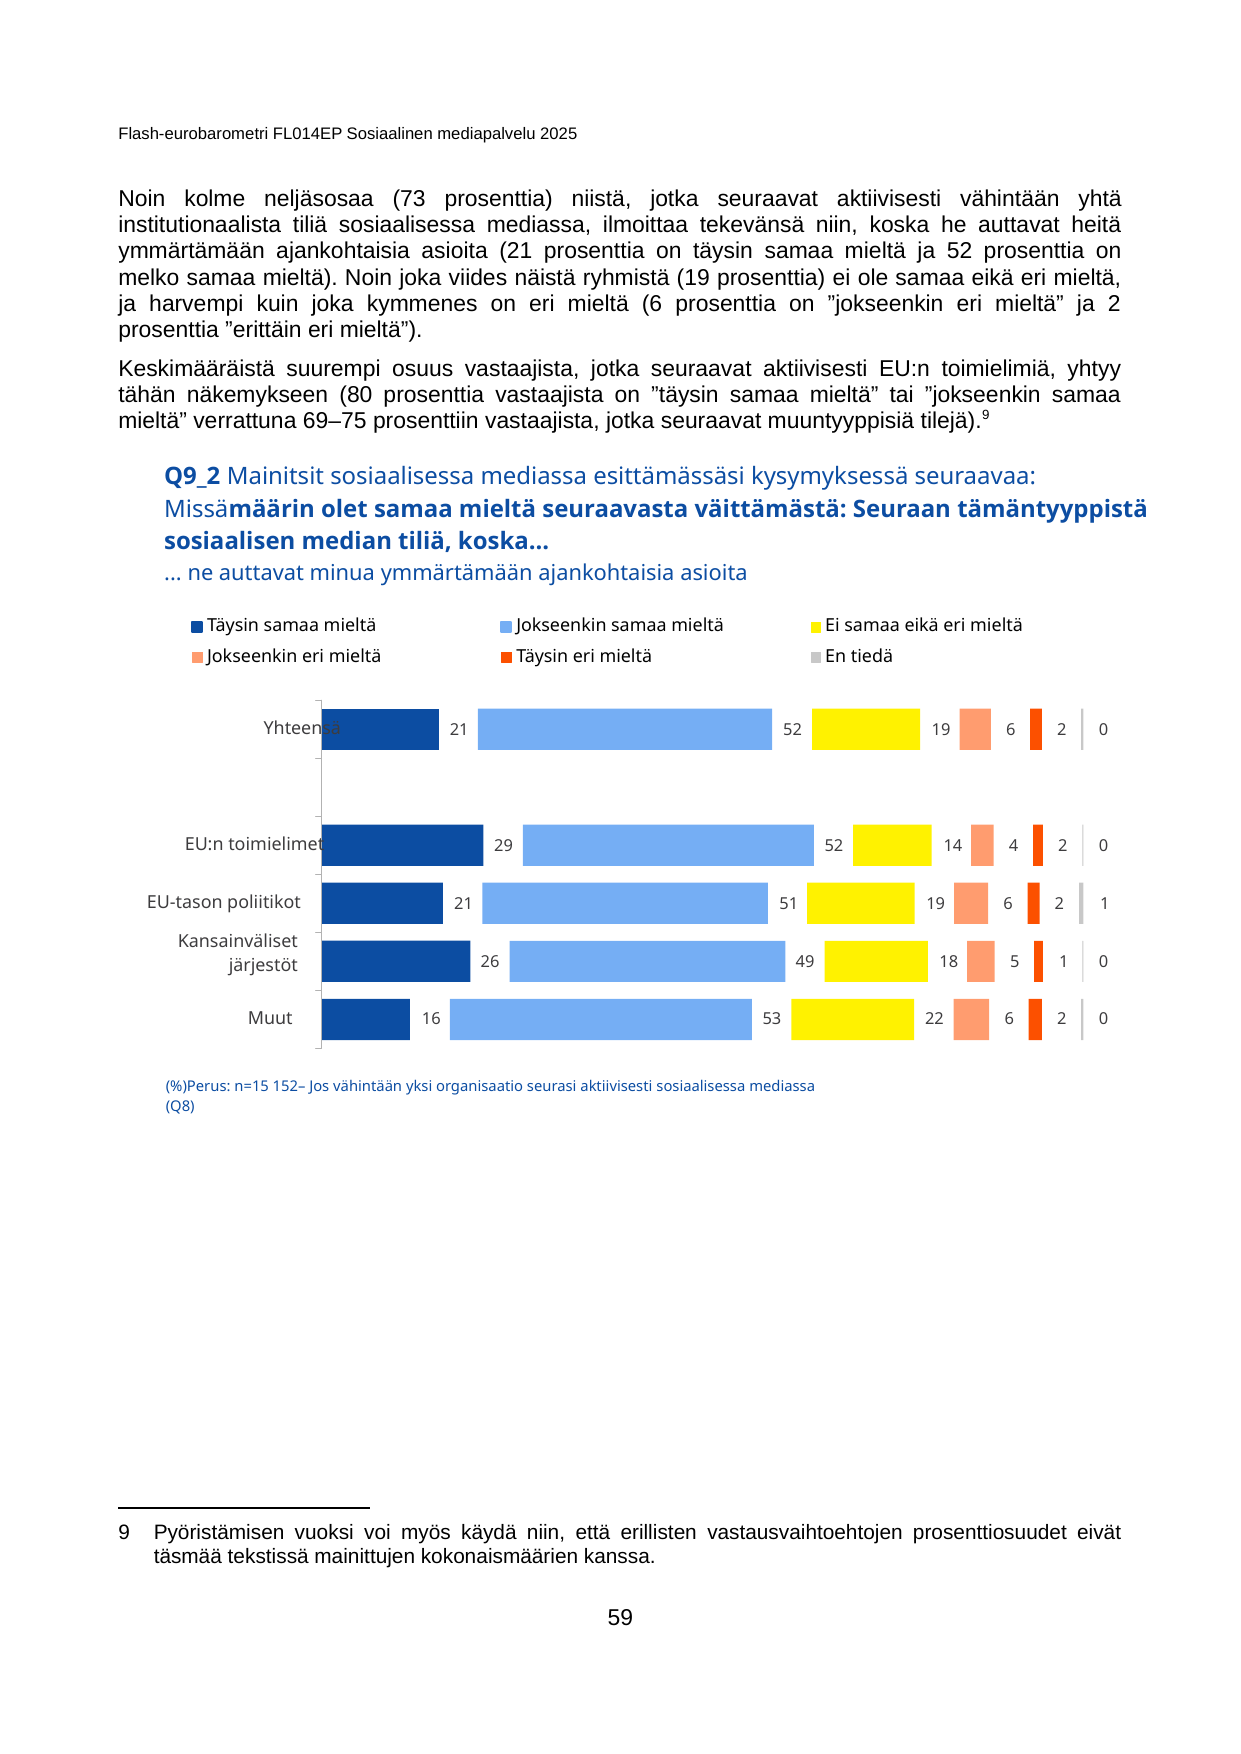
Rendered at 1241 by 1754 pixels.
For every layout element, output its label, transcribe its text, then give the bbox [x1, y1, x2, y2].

text Pyöristämisen vuoksi voi myös käydä niin, että erillisten vastausvaihtoehtojen prosenttiosuudet eivät täsmää tekstissä mainittujen kokonaismäärien kanssa. [118, 1520, 1122, 1568]
text Keskimääräistä suurempi osuus vastaajista, jotka seuraavat aktiivisesti EU:n toimielimiä, yhtyy tähän näkemykseen (80 prosenttia vastaajista on ”täysin samaa mieltä” tai ”jokseenkin samaa mieltä” verrattuna 69–75 prosenttiin vastaajista, jotka seuraavat muuntyyppisiä tilejä). [118, 354, 1122, 434]
text Noin kolme neljäsosaa (73 prosenttia) niistä, jotka seuraavat aktiivisesti vähintään yhtä institutionaalista tiliä sosiaalisessa mediassa, ilmoittaa tekevänsä niin, koska he auttavat heitä ymmärtämään ajankohtaisia asioita (21 prosenttia on täysin samaa mieltä ja 52 prosenttia on melko samaa mieltä). Noin joka viides näistä ryhmistä (19 prosenttia) ei ole samaa eikä eri mieltä, ja harvempi kuin joka kymmenes on eri mieltä (6 prosenttia on ”jokseenkin eri mieltä” ja 2 prosenttia ”erittäin eri mieltä”). [118, 184, 1122, 343]
